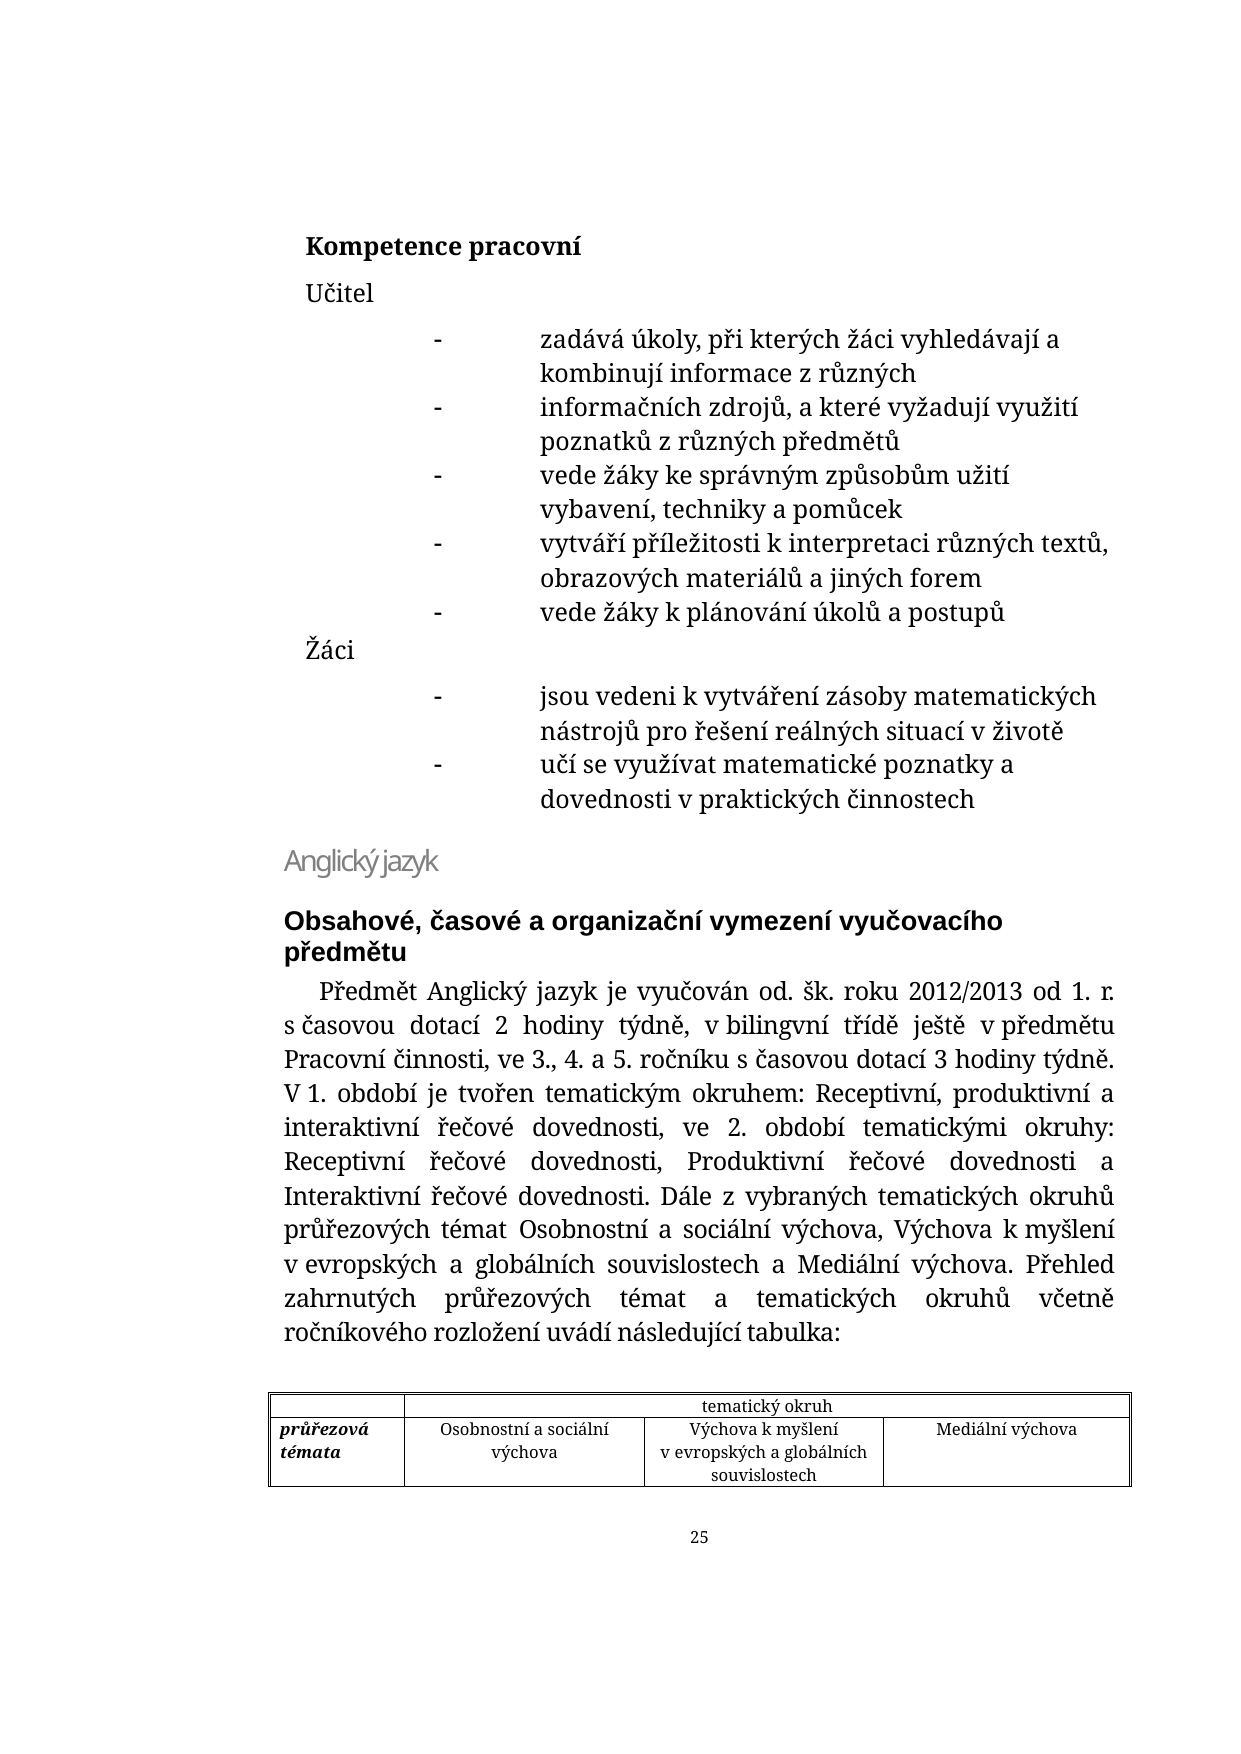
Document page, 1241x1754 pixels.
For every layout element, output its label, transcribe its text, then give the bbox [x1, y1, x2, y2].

text Předmět Anglický jazyk je vyučován od. šk. roku 2012/2013 od 1. r. s časovou dotací 2 hodiny týdně, v bilingvní třídě ještě v předmětu Pracovní činnosti, ve 3., 4. a 5. ročníku s časovou dotací 3 hodiny týdně. V 1. období je tvořen tematickým okruhem: Receptivní, produktivní a interaktivní řečové dovednosti, ve 2. období tematickými okruhy: Receptivní řečové dovednosti, Produktivní řečové dovednosti a Interaktivní řečové dovednosti. Dále z vybraných tematických okruhů průřezových témat Osobnostní a sociální výchova, Výchova k myšlení v evropských a globálních souvislostech a Mediální výchova. Přehled zahrnutých průřezových témat a tematických okruhů včetně ročníkového rozložení uvádí následující tabulka: [283, 974, 1115, 1348]
text Kompetence pracovní [305, 229, 1115, 263]
subtitle Anglický jazyk [283, 840, 1115, 880]
text Obsahové, časové a organizační vymezení vyučovacího předmětu [283, 905, 1115, 967]
list učí se využívat matematické poznatky a dovednosti v praktických činnostech [434, 747, 1115, 815]
table_cell Výchova k myšlení v evropských a globálních souvislostech [645, 1418, 883, 1486]
list zadává úkoly, při kterých žáci vyhledávají a kombinují informace z různých [434, 322, 1115, 390]
table_header [271, 1395, 404, 1417]
text Učitel [305, 275, 1115, 309]
list jsou vedeni k vytváření zásoby matematických nástrojů pro řešení reálných situací v životě [434, 679, 1115, 747]
table_cell průřezová témata [271, 1418, 404, 1486]
list vede žáky ke správným způsobům užití vybavení, techniky a pomůcek [434, 458, 1115, 526]
table_header tematický okruh [405, 1395, 1129, 1417]
table_cell Mediální výchova [884, 1418, 1129, 1486]
table_cell Osobnostní a sociální výchova [405, 1418, 644, 1486]
text Žáci [305, 632, 1115, 667]
list vede žáky k plánování úkolů a postupů [434, 594, 1115, 628]
list vytváří příležitosti k interpretaci různých textů, obrazových materiálů a jiných forem [434, 526, 1115, 594]
list informačních zdrojů, a které vyžadují využití poznatků z různých předmětů [434, 390, 1115, 458]
